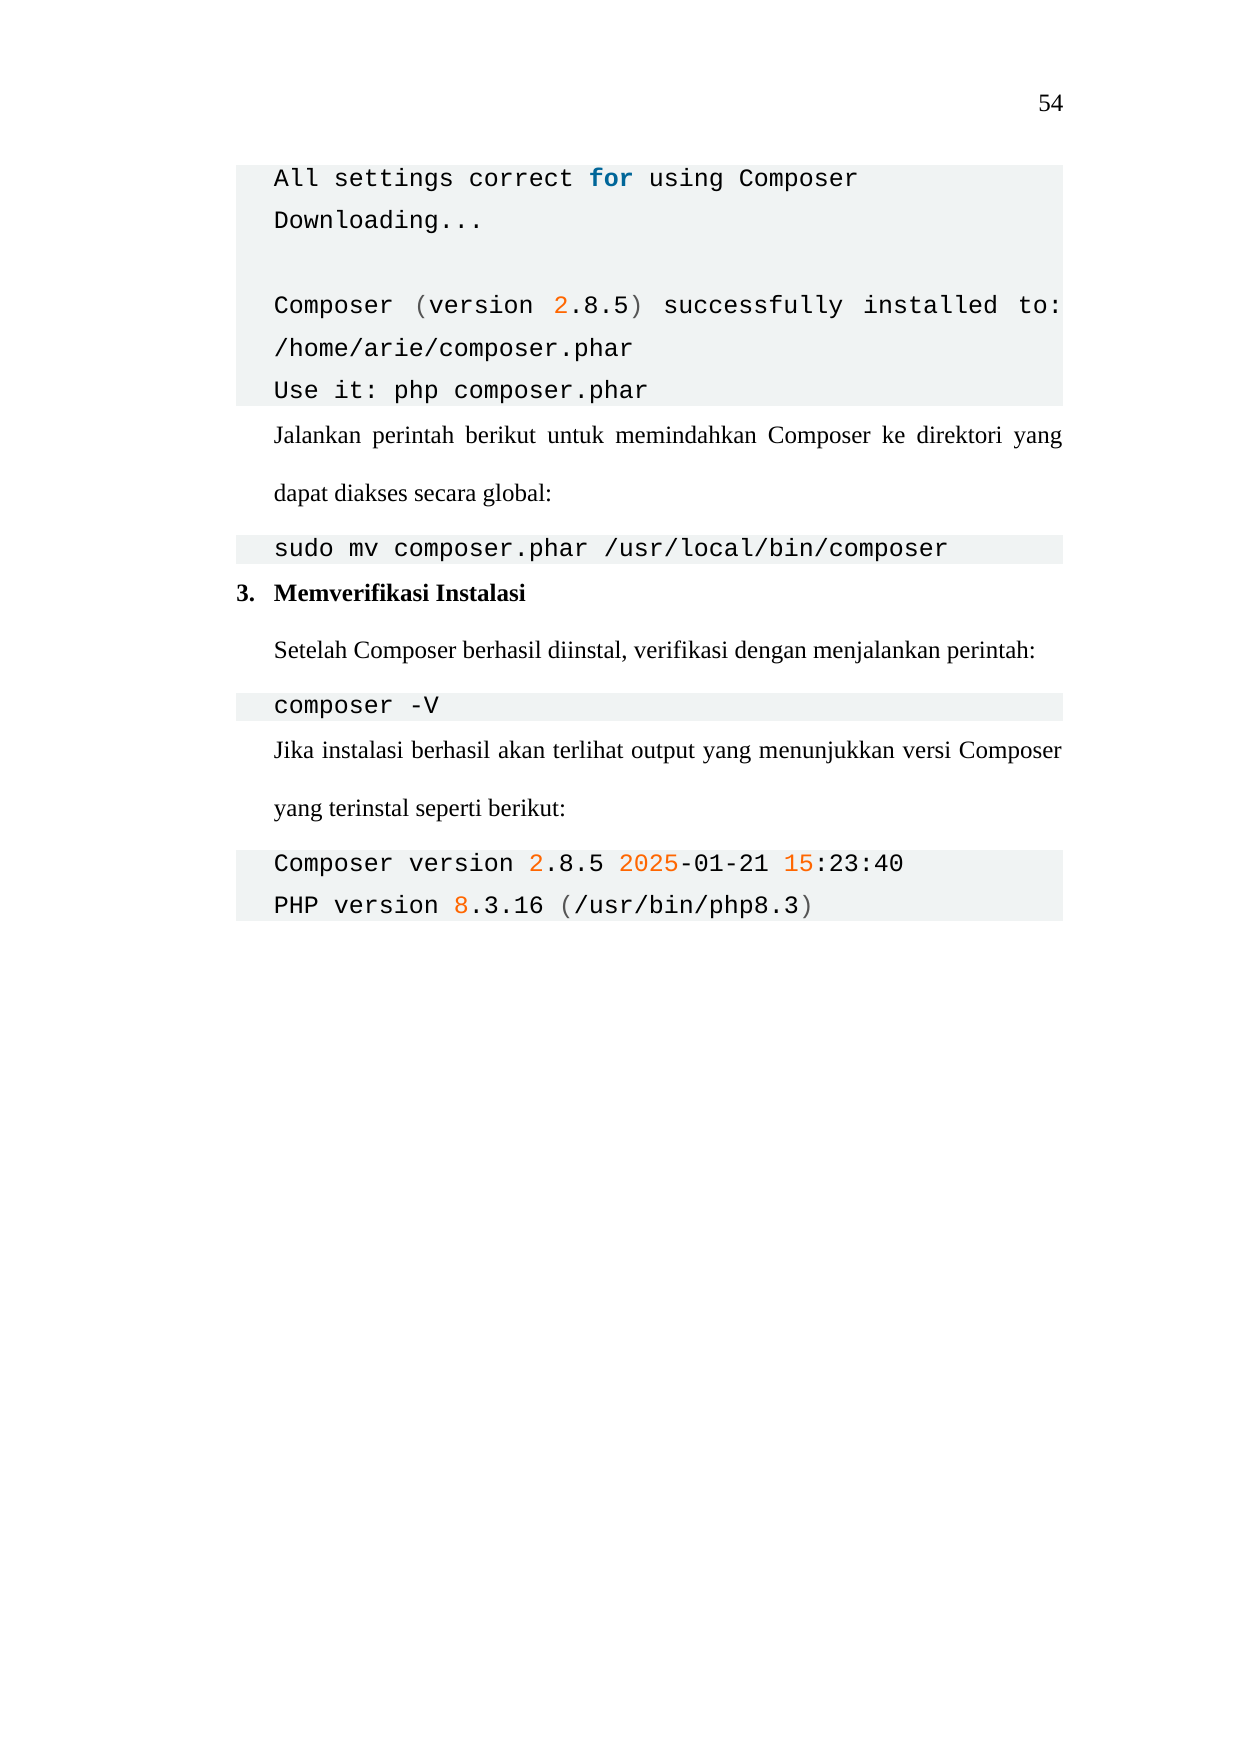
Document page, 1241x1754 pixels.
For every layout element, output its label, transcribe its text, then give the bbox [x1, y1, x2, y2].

list Composer version 2.8.5 2025-01-21 15:23:40 [236, 850, 1063, 879]
list Use it: php composer.phar [236, 378, 1063, 406]
list sudo mv composer.phar /usr/local/bin/composer [236, 535, 1063, 564]
list Downloading... [236, 208, 1063, 236]
list PHP version 8.3.16 (/usr/bin/php8.3) [236, 893, 1063, 921]
list Jika instalasi berhasil akan terlihat output yang menunjukkan versi Composer yang terinstal seperti berikut: [236, 735, 1063, 822]
list Jalankan perintah berikut untuk memindahkan Composer ke direktori yang dapat diakses secara global: [236, 420, 1063, 507]
list Composer (version 2.8.5) successfully installed to: /home/arie/composer.phar [236, 293, 1063, 364]
list composer -V [236, 693, 1063, 721]
list All settings correct for using Composer [236, 165, 1063, 194]
list Memverifikasi Instalasi [236, 578, 1063, 607]
list Setelah Composer berhasil diinstal, verifikasi dengan menjalankan perintah: [236, 635, 1063, 664]
